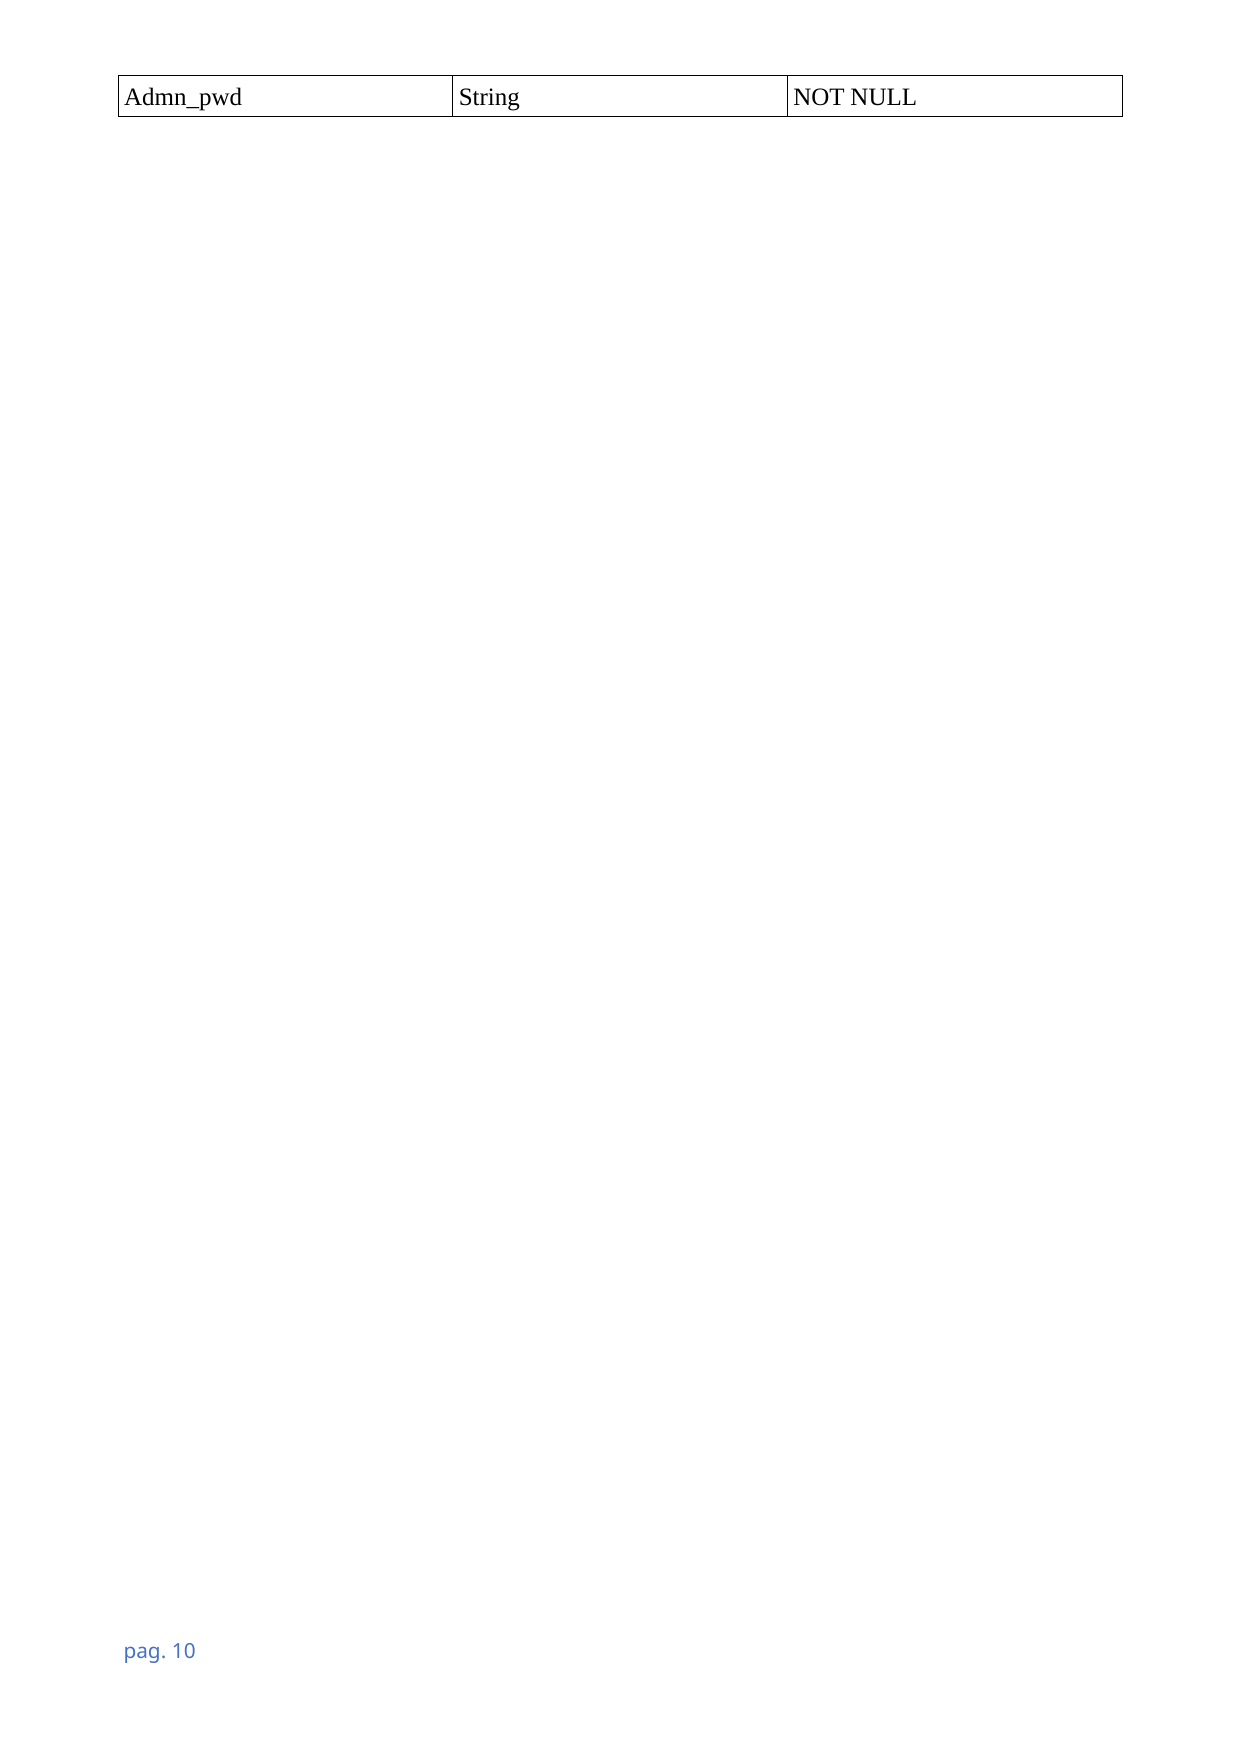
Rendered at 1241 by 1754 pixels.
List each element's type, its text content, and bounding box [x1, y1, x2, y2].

table_cell String [453, 76, 787, 116]
table_cell NOT NULL [788, 76, 1122, 116]
table_cell Admn_pwd [119, 76, 452, 116]
